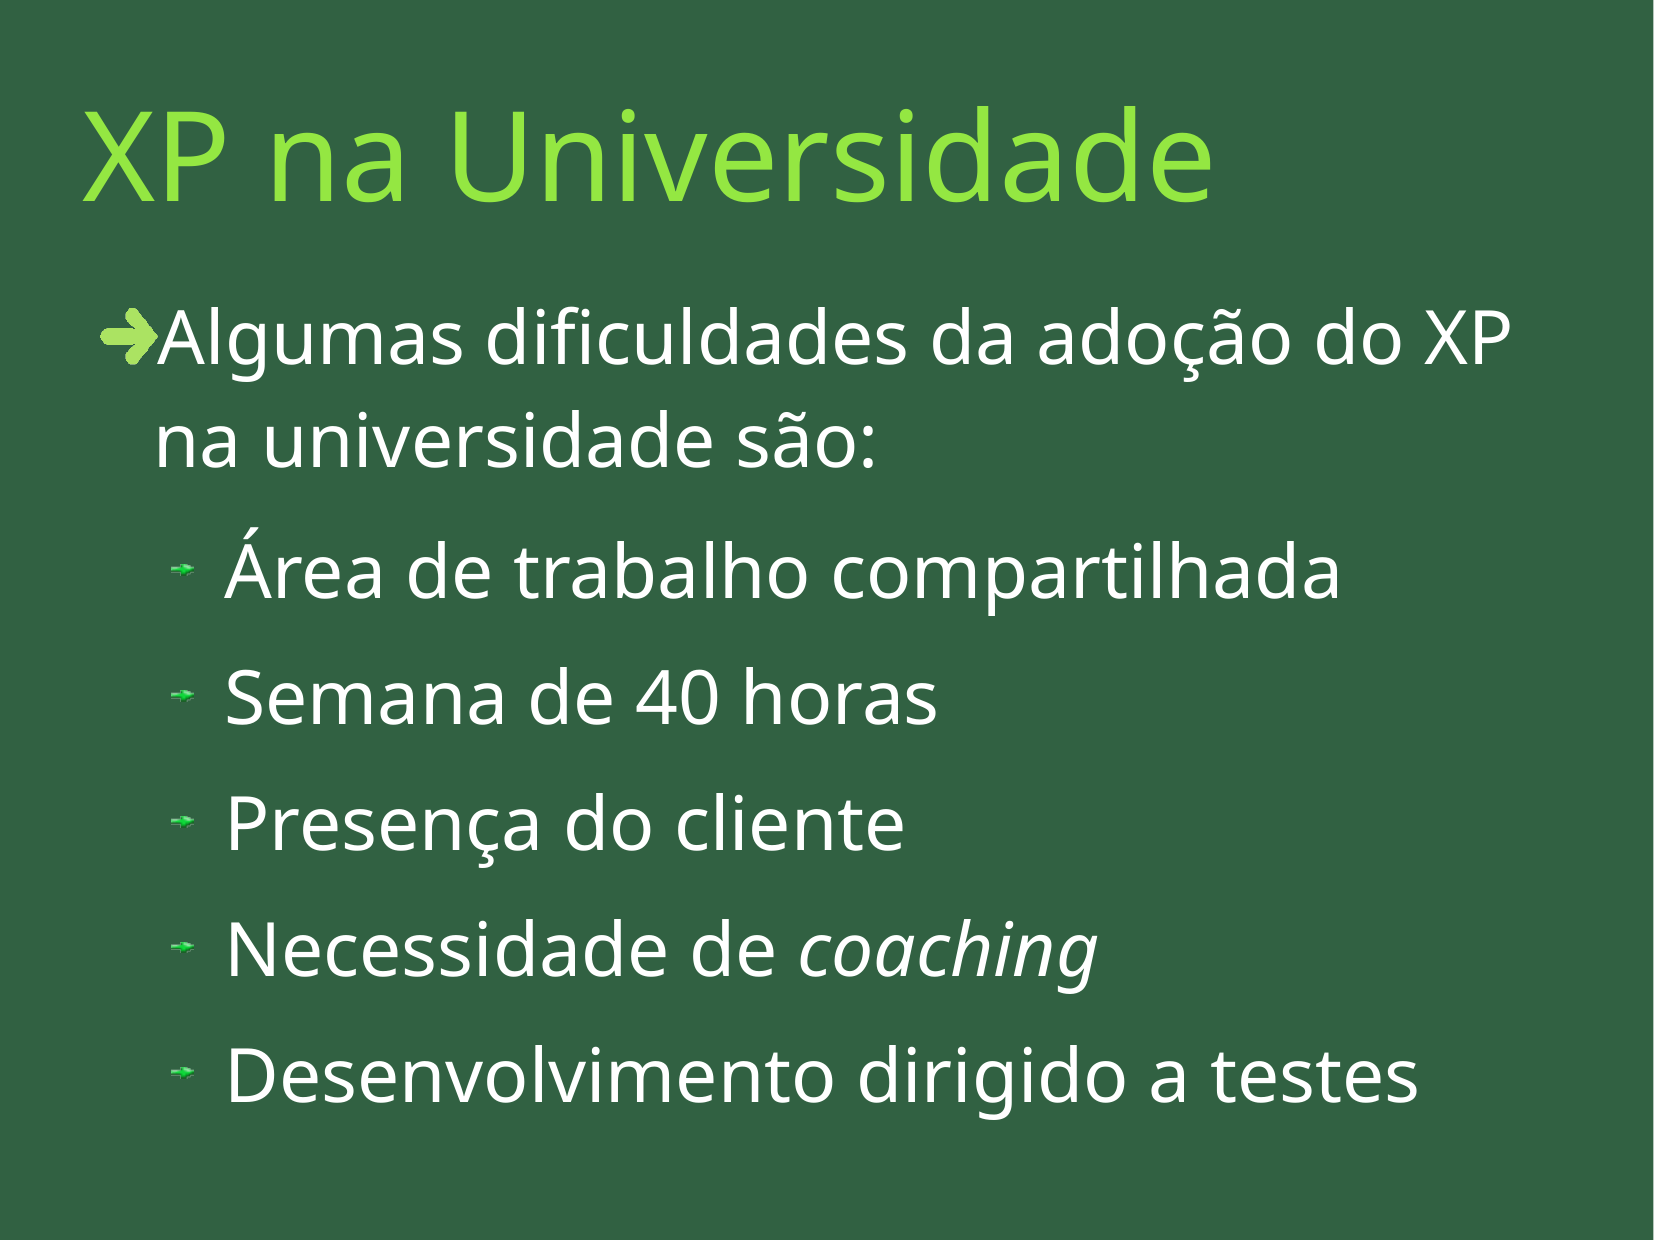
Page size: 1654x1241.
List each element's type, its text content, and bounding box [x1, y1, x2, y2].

title XP na Universidade [82, 49, 1571, 257]
list Algumas dificuldades da adoção do XP na universidade são: Área de trabalho compartilhada Semana de 40 horas Presença do cliente Necessidade de coaching Desenvolvimento dirigido a testes [82, 284, 1571, 1020]
picture [171, 1067, 194, 1079]
